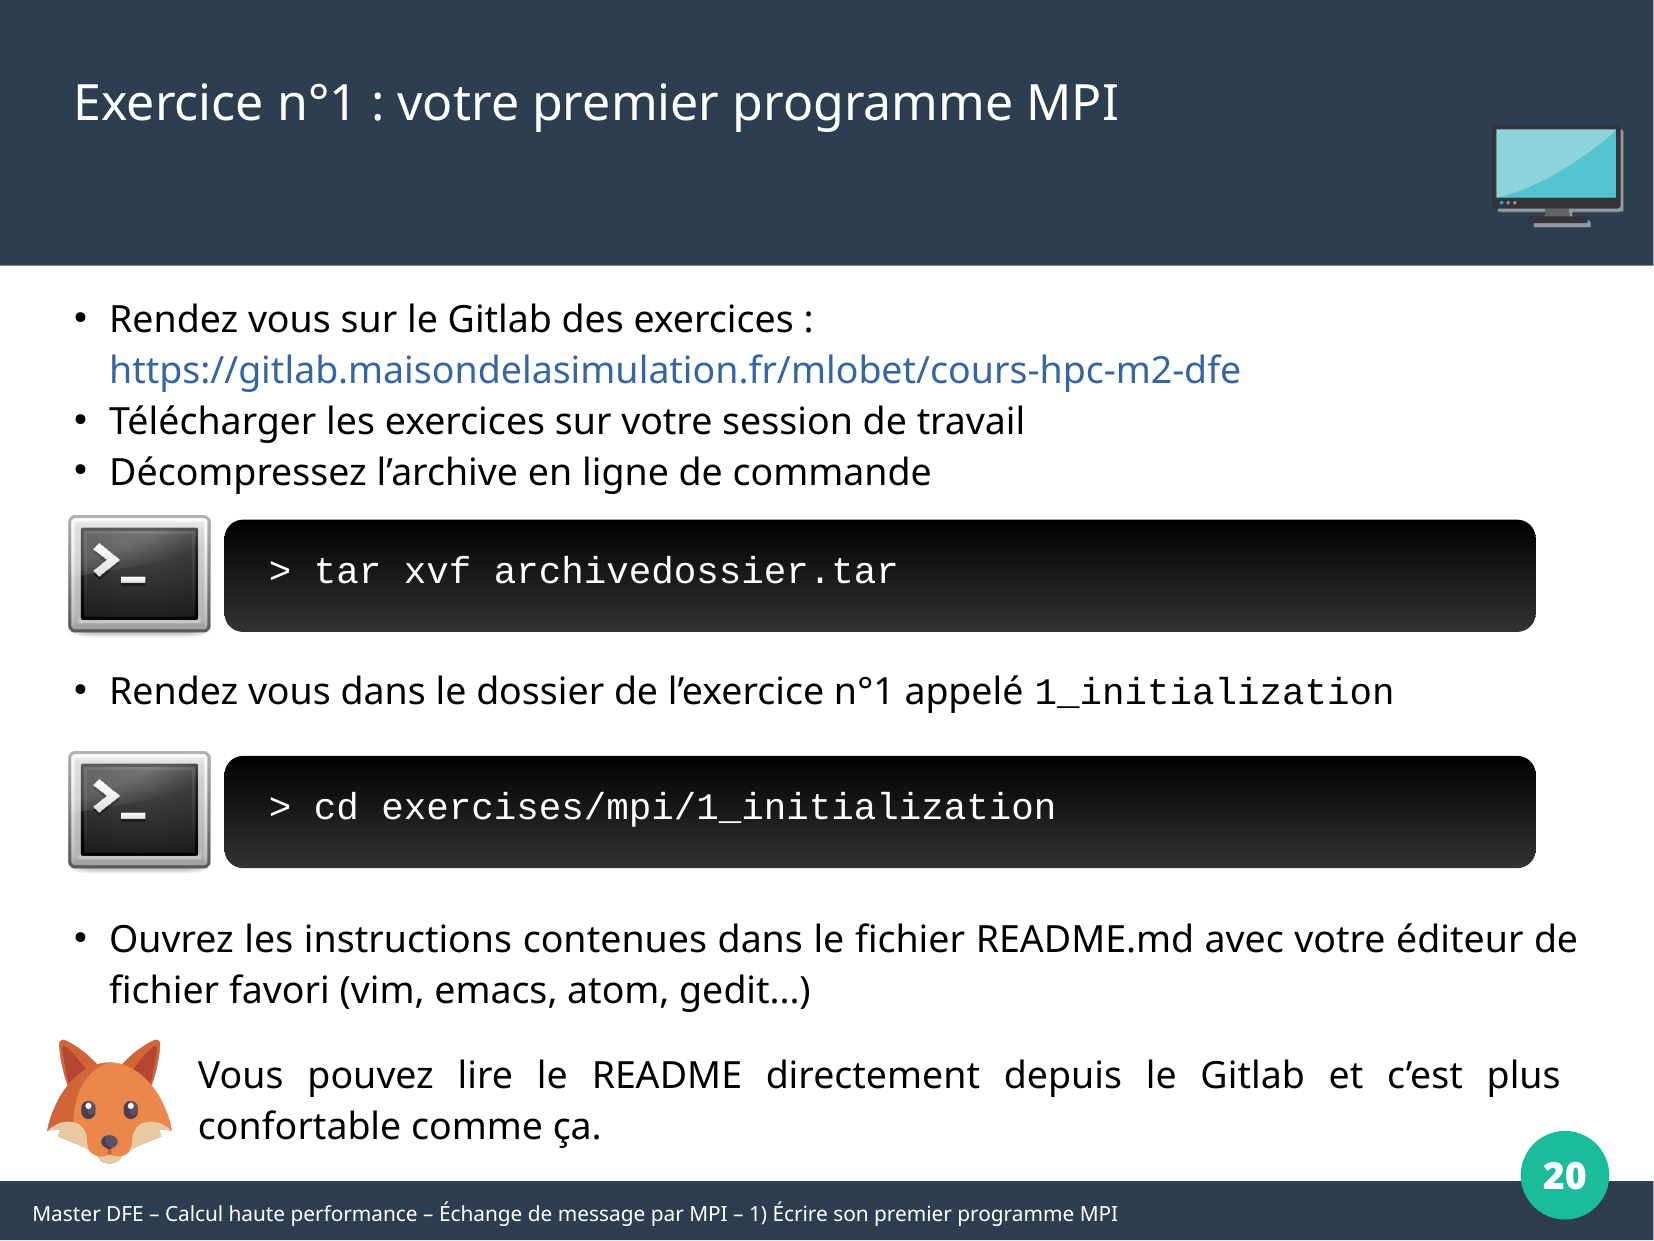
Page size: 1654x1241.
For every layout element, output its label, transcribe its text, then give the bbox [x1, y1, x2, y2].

picture [1483, 100, 1630, 249]
text_box Vous pouvez lire le README directement depuis le Gitlab et c’est plus confortable comme ça. [183, 1041, 1577, 1158]
picture [65, 515, 213, 638]
text_box Rendez vous dans le dossier de l’exercice n°1 appelé 1_initialization [59, 657, 1595, 751]
text_box Exercice n°1 : votre premier programme MPI [59, 59, 1477, 187]
text_box [224, 755, 1536, 869]
text_box [224, 519, 1536, 632]
picture [47, 1039, 172, 1164]
text_box Ouvrez les instructions contenues dans le fichier README.md avec votre éditeur de fichier favori (vim, emacs, atom, gedit...) [59, 905, 1595, 1022]
text_box > tar xvf archivedossier.tar [253, 545, 1524, 638]
text_box > cd exercises/mpi/1_initialization [254, 781, 1524, 875]
text_box Rendez vous sur le Gitlab des exercices : https://gitlab.maisondelasimulation.fr/mlobet/cours-hpc-m2-dfe Télécharger les exercices sur votre session de travail Décompressez l’archive en ligne de commande [59, 285, 1619, 504]
picture [65, 751, 213, 875]
text_box Master DFE – Calcul haute performance – Échange de message par MPI – 1) Écrire son premier programme MPI [17, 1191, 1436, 1235]
